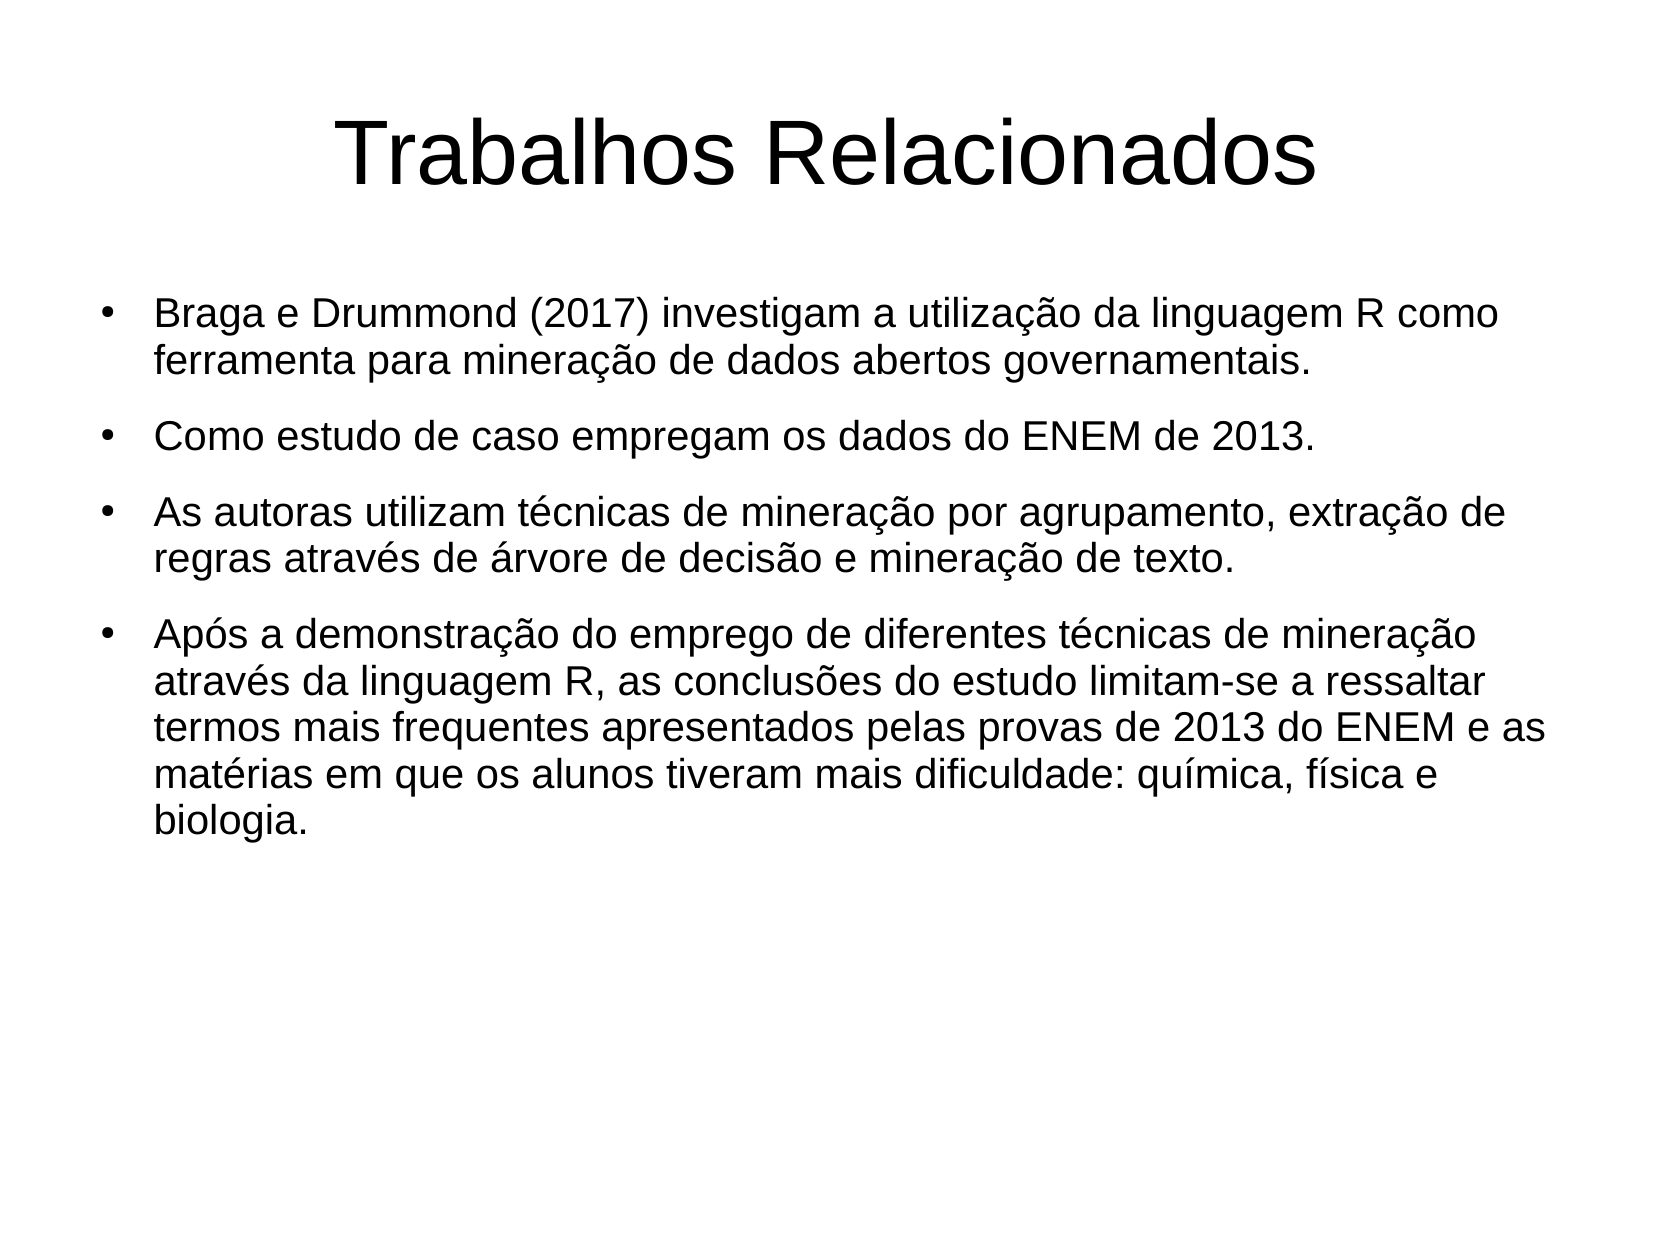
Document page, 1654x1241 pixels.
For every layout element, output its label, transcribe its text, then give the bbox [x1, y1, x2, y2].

title Trabalhos Relacionados [82, 49, 1571, 257]
list Braga e Drummond (2017) investigam a utilização da linguagem R como ferramenta para mineração de dados abertos governamentais. Como estudo de caso empregam os dados do ENEM de 2013. As autoras utilizam técnicas de mineração por agrupamento, extração de regras através de árvore de decisão e mineração de texto. Após a demonstração do emprego de diferentes técnicas de mineração através da linguagem R, as conclusões do estudo limitam-se a ressaltar termos mais frequentes apresentados pelas provas de 2013 do ENEM e as matérias em que os alunos tiveram mais dificuldade: química, física e biologia. [82, 290, 1571, 1010]
